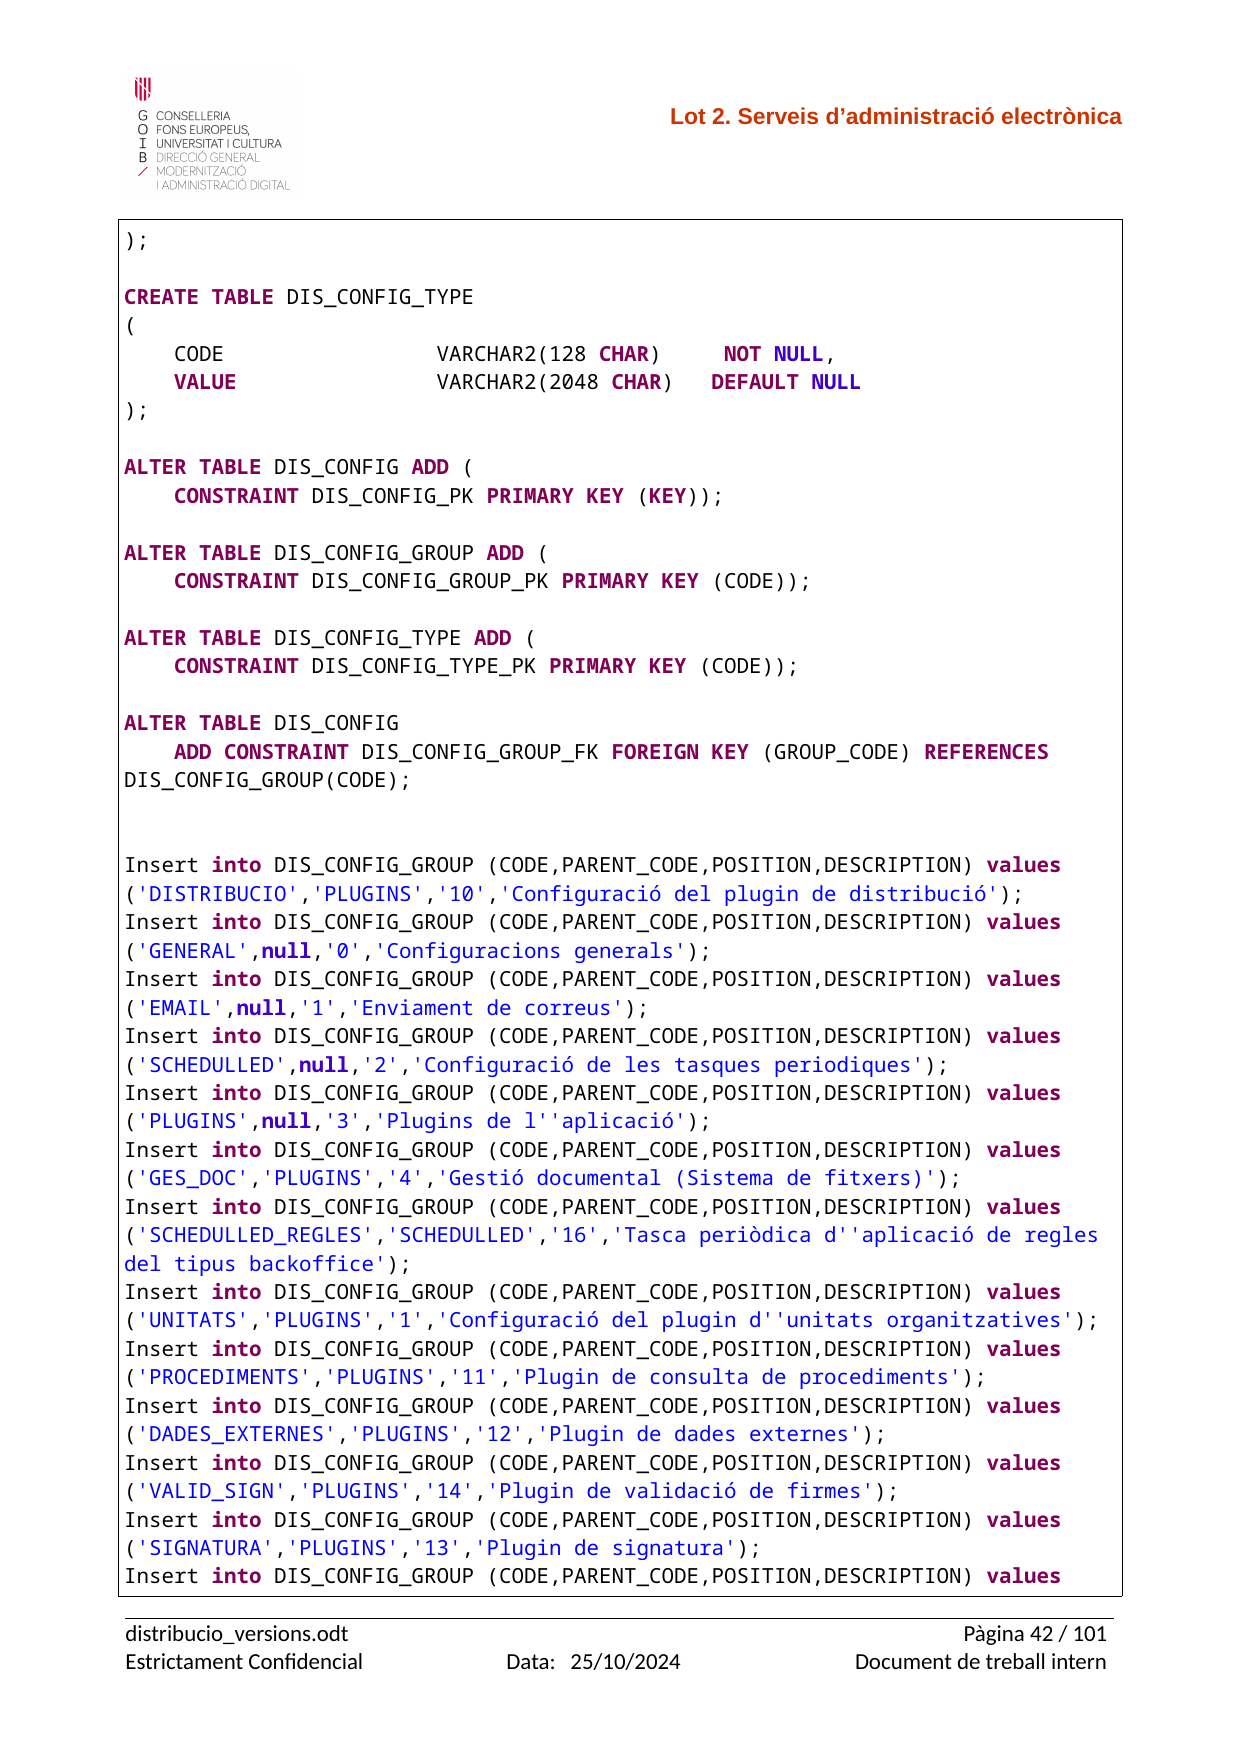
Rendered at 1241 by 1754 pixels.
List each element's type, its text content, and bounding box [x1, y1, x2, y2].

picture [126, 70, 299, 197]
table_header ); CREATE TABLE DIS_CONFIG_TYPE ( CODE VARCHAR2(128 CHAR) NOT NULL, VALUE VARCHAR2(2048 CHAR) DEFAULT NULL ); ALTER TABLE DIS_CONFIG ADD ( CONSTRAINT DIS_CONFIG_PK PRIMARY KEY (KEY)); ALTER TABLE DIS_CONFIG_GROUP ADD ( CONSTRAINT DIS_CONFIG_GROUP_PK PRIMARY KEY (CODE)); ALTER TABLE DIS_CONFIG_TYPE ADD ( CONSTRAINT DIS_CONFIG_TYPE_PK PRIMARY KEY (CODE)); ALTER TABLE DIS_CONFIG ADD CONSTRAINT DIS_CONFIG_GROUP_FK FOREIGN KEY (GROUP_CODE) REFERENCES DIS_CONFIG_GROUP(CODE); Insert into DIS_CONFIG_GROUP (CODE,PARENT_CODE,POSITION,DESCRIPTION) values ('DISTRIBUCIO','PLUGINS','10','Configuració del plugin de distribució'); Insert into DIS_CONFIG_GROUP (CODE,PARENT_CODE,POSITION,DESCRIPTION) values ('GENERAL',null,'0','Configuracions generals'); Insert into DIS_CONFIG_GROUP (CODE,PARENT_CODE,POSITION,DESCRIPTION) values ('EMAIL',null,'1','Enviament de correus'); Insert into DIS_CONFIG_GROUP (CODE,PARENT_CODE,POSITION,DESCRIPTION) values ('SCHEDULLED',null,'2','Configuració de les tasques periodiques'); Insert into DIS_CONFIG_GROUP (CODE,PARENT_CODE,POSITION,DESCRIPTION) values ('PLUGINS',null,'3','Plugins de l''aplicació'); Insert into DIS_CONFIG_GROUP (CODE,PARENT_CODE,POSITION,DESCRIPTION) values ('GES_DOC','PLUGINS','4','Gestió documental (Sistema de fitxers)'); Insert into DIS_CONFIG_GROUP (CODE,PARENT_CODE,POSITION,DESCRIPTION) values ('SCHEDULLED_REGLES','SCHEDULLED','16','Tasca periòdica d''aplicació de regles del tipus backoffice'); Insert into DIS_CONFIG_GROUP (CODE,PARENT_CODE,POSITION,DESCRIPTION) values ('UNITATS','PLUGINS','1','Configuració del plugin d''unitats organitzatives'); Insert into DIS_CONFIG_GROUP (CODE,PARENT_CODE,POSITION,DESCRIPTION) values ('PROCEDIMENTS','PLUGINS','11','Plugin de consulta de procediments'); Insert into DIS_CONFIG_GROUP (CODE,PARENT_CODE,POSITION,DESCRIPTION) values ('DADES_EXTERNES','PLUGINS','12','Plugin de dades externes'); Insert into DIS_CONFIG_GROUP (CODE,PARENT_CODE,POSITION,DESCRIPTION) values ('VALID_SIGN','PLUGINS','14','Plugin de validació de firmes'); Insert into DIS_CONFIG_GROUP (CODE,PARENT_CODE,POSITION,DESCRIPTION) values ('SIGNATURA','PLUGINS','13','Plugin de signatura'); Insert into DIS_CONFIG_GROUP (CODE,PARENT_CODE,POSITION,DESCRIPTION) values [119, 220, 1122, 1596]
